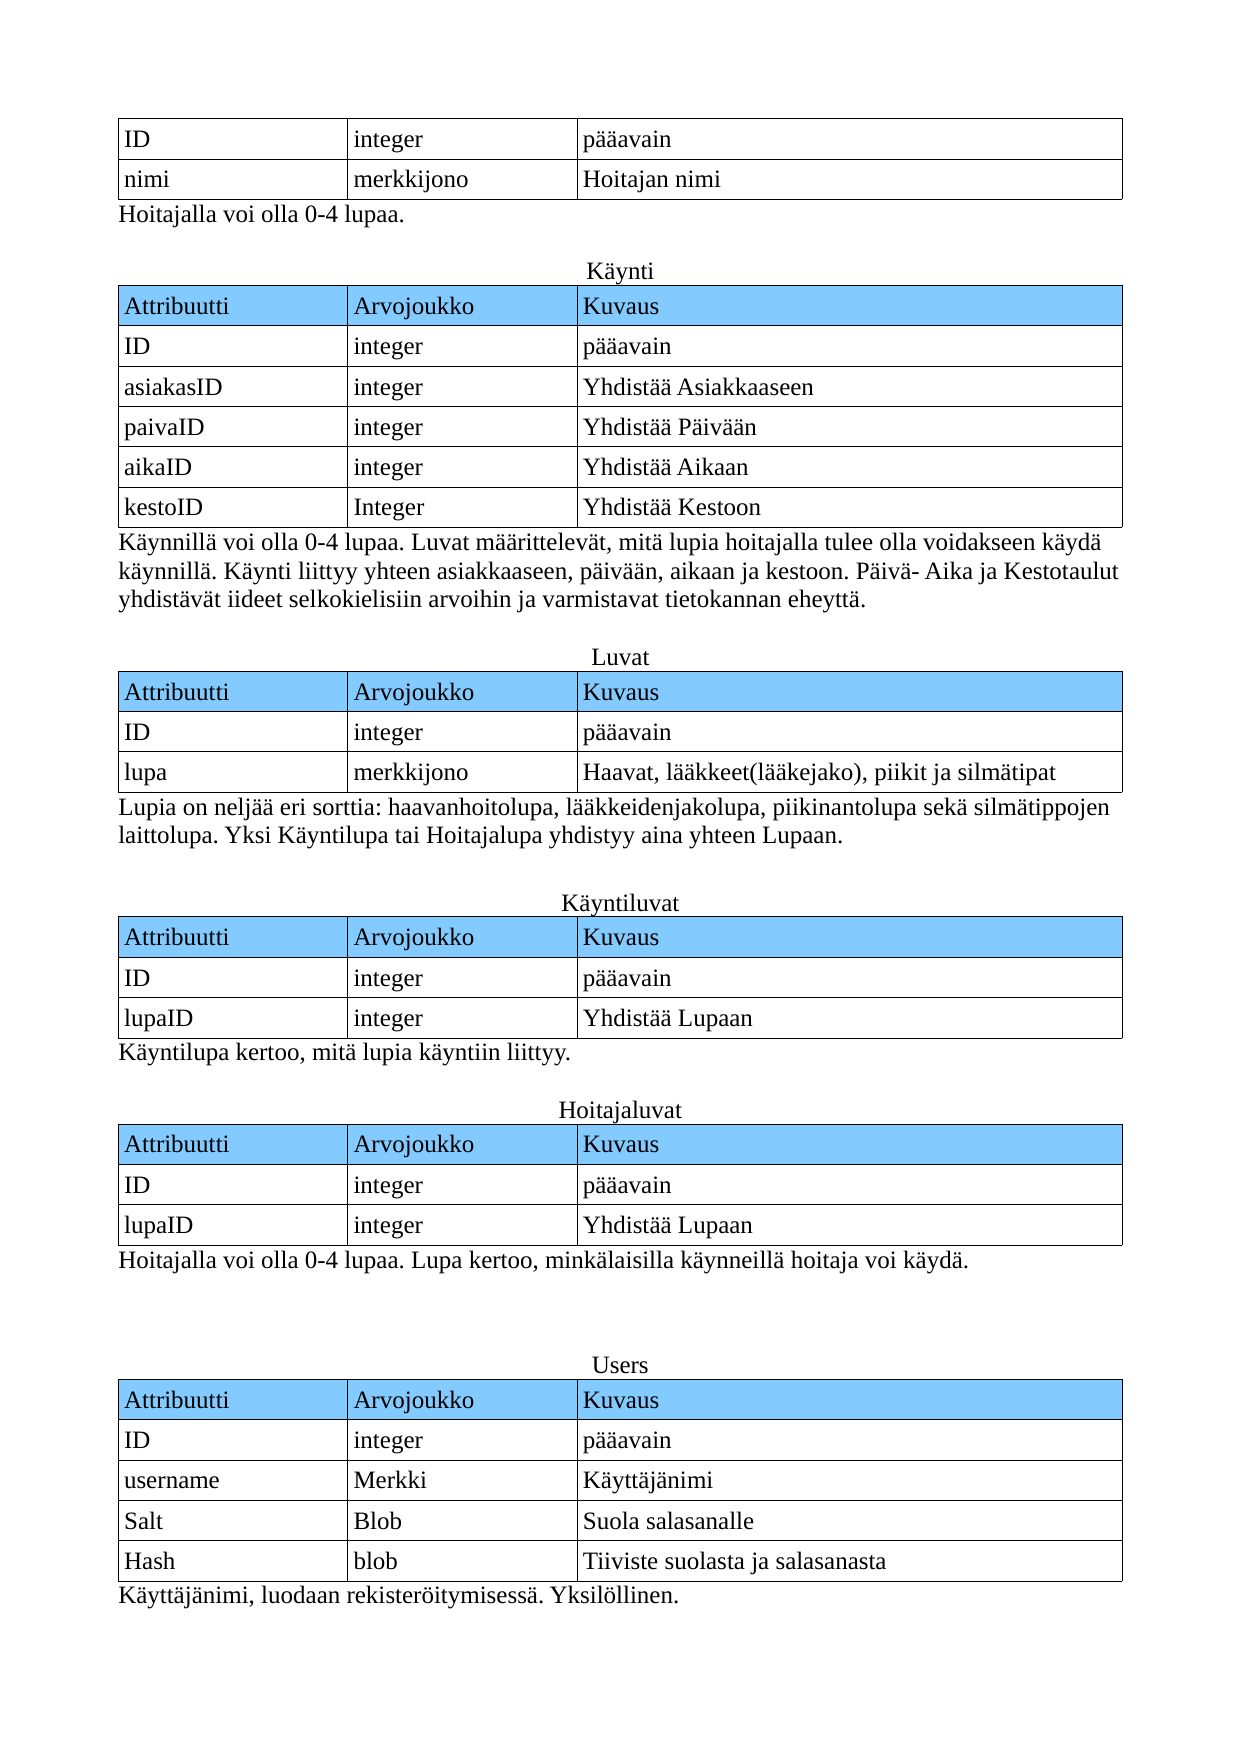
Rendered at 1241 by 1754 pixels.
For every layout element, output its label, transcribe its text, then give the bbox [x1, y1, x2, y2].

table_cell pääavain [578, 1420, 1122, 1459]
table_cell Blob [348, 1501, 577, 1540]
table_cell pääavain [578, 119, 1122, 158]
table_header Attribuutti [119, 917, 347, 957]
table_cell Yhdistää Kestoon [578, 488, 1122, 527]
table_cell asiakasID [119, 367, 347, 406]
table_cell integer [348, 1420, 577, 1459]
table_header Kuvaus [578, 917, 1122, 957]
table_header Kuvaus [578, 1380, 1122, 1419]
table_cell Merkki [348, 1461, 577, 1500]
text Users [118, 1350, 1122, 1379]
table_cell integer [348, 958, 577, 997]
table_cell Käyttäjänimi [578, 1461, 1122, 1500]
text Käyntilupa kertoo, mitä lupia käyntiin liittyy. [118, 1039, 1122, 1066]
text Luvat [118, 642, 1122, 671]
table_header Arvojoukko [348, 672, 577, 711]
table_header Arvojoukko [348, 917, 577, 957]
text Hoitajaluvat [118, 1095, 1122, 1124]
text Hoitajalla voi olla 0-4 lupaa. Lupa kertoo, minkälaisilla käynneillä hoitaja voi käydä. [118, 1246, 1122, 1273]
table_cell pääavain [578, 958, 1122, 997]
table_cell aikaID [119, 447, 347, 487]
table_cell integer [348, 712, 577, 751]
table_cell pääavain [578, 326, 1122, 366]
table_cell lupa [119, 752, 347, 792]
table_cell lupaID [119, 998, 347, 1037]
table_cell pääavain [578, 1165, 1122, 1204]
table_header Arvojoukko [348, 1125, 577, 1164]
table_cell paivaID [119, 407, 347, 446]
table_cell integer [348, 998, 577, 1037]
table_cell ID [119, 1165, 347, 1204]
text Käynti [118, 256, 1122, 285]
text Lupia on neljää eri sorttia: haavanhoitolupa, lääkkeidenjakolupa, piikinantolupa sekä silmätippojen laittolupa. Yksi Käyntilupa tai Hoitajalupa yhdistyy aina yhteen Lupaan. [118, 793, 1122, 849]
table_header Kuvaus [578, 286, 1122, 325]
table_cell Yhdistää Asiakkaaseen [578, 367, 1122, 406]
table_cell Haavat, lääkkeet(lääkejako), piikit ja silmätipat [578, 752, 1122, 792]
table_cell Salt [119, 1501, 347, 1540]
table_cell Yhdistää Aikaan [578, 447, 1122, 487]
table_cell kestoID [119, 488, 347, 527]
table_cell Yhdistää Lupaan [578, 1205, 1122, 1245]
table_cell Yhdistää Päivään [578, 407, 1122, 446]
table_header Attribuutti [119, 1125, 347, 1164]
table_cell ID [119, 1420, 347, 1459]
table_cell integer [348, 1165, 577, 1204]
table_header Kuvaus [578, 1125, 1122, 1164]
table_cell integer [348, 367, 577, 406]
text Käynnillä voi olla 0-4 lupaa. Luvat määrittelevät, mitä lupia hoitajalla tulee olla voidakseen käydä käynnillä. Käynti liittyy yhteen asiakkaaseen, päivään, aikaan ja kestoon. Päivä- Aika ja Kestotaulut yhdistävät iideet selkokielisiin arvoihin ja varmistavat tietokannan eheyttä. [118, 528, 1122, 613]
table_cell ID [119, 326, 347, 366]
table_cell integer [348, 407, 577, 446]
table_cell nimi [119, 160, 347, 199]
table_cell pääavain [578, 712, 1122, 751]
table_header Attribuutti [119, 1380, 347, 1419]
table_cell integer [348, 447, 577, 487]
table_cell Hoitajan nimi [578, 160, 1122, 199]
table_cell ID [119, 712, 347, 751]
table_cell Hash [119, 1541, 347, 1581]
table_cell username [119, 1461, 347, 1500]
table_cell Yhdistää Lupaan [578, 998, 1122, 1037]
table_cell ID [119, 119, 347, 158]
table_header Attribuutti [119, 672, 347, 711]
table_cell merkkijono [348, 752, 577, 792]
table_cell integer [348, 119, 577, 158]
table_header Arvojoukko [348, 1380, 577, 1419]
table_header Attribuutti [119, 286, 347, 325]
table_cell ID [119, 958, 347, 997]
table_header Kuvaus [578, 672, 1122, 711]
table_cell integer [348, 1205, 577, 1245]
table_cell merkkijono [348, 160, 577, 199]
text Käyntiluvat [118, 888, 1122, 916]
table_cell Integer [348, 488, 577, 527]
table_cell blob [348, 1541, 577, 1581]
text Hoitajalla voi olla 0-4 lupaa. [118, 200, 1122, 228]
text Käyttäjänimi, luodaan rekisteröitymisessä. Yksilöllinen. [118, 1582, 1122, 1609]
table_header Arvojoukko [348, 286, 577, 325]
table_cell lupaID [119, 1205, 347, 1245]
table_cell integer [348, 326, 577, 366]
table_cell Tiiviste suolasta ja salasanasta [578, 1541, 1122, 1581]
table_cell Suola salasanalle [578, 1501, 1122, 1540]
